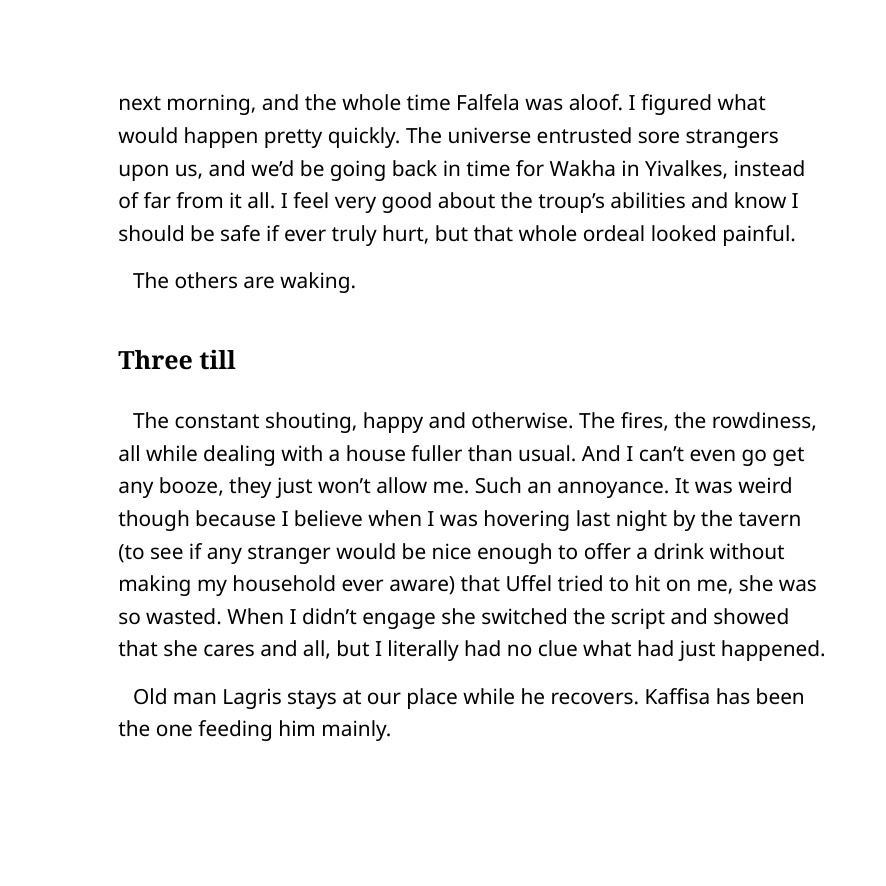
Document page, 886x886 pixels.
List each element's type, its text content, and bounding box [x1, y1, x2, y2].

text The others are waking. [118, 266, 827, 294]
subtitle Three till [118, 343, 827, 377]
text Old man Lagris stays at our place while he recovers. Kaffisa has been the one feeding him mainly. [118, 682, 827, 743]
text The constant shouting, happy and otherwise. The fires, the rowdiness, all while dealing with a house fuller than usual. And I can’t even go get any booze, they just won’t allow me. Such an annoyance. It was weird though because I believe when I was hovering last night by the tavern (to see if any stranger would be nice enough to offer a drink without making my household ever aware) that Uffel tried to hit on me, she was so wasted. When I didn’t engage she switched the script and showed that she cares and all, but I literally had no clue what had just happened. [118, 406, 827, 663]
text next morning, and the whole time Falfela was aloof. I figured what would happen pretty quickly. The universe entrusted sore strangers upon us, and we’d be going back in time for Wakha in Yivalkes, instead of far from it all. I feel very good about the troup’s abilities and know I should be safe if ever truly hurt, but that whole ordeal looked painful. [118, 88, 827, 247]
